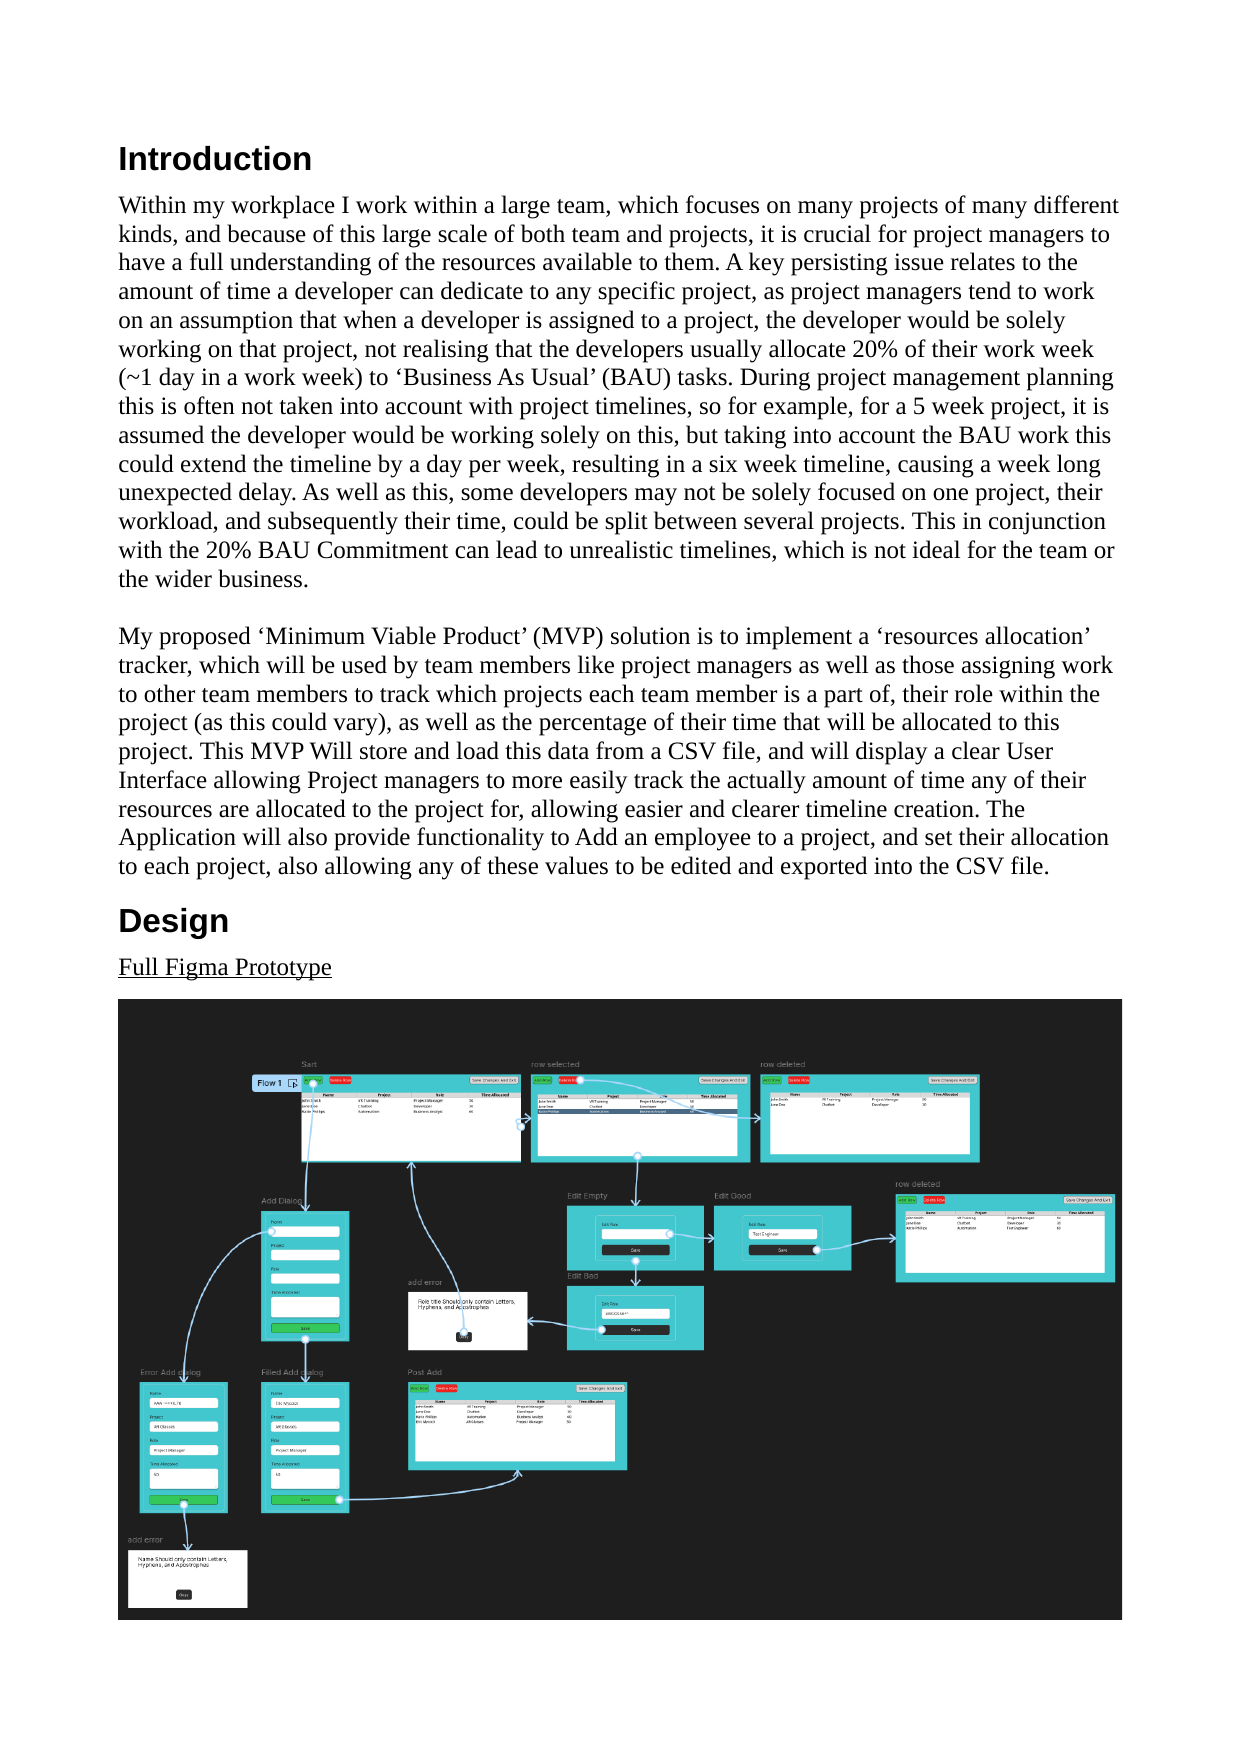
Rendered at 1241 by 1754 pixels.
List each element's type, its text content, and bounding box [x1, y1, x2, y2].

picture [118, 999, 1123, 1620]
text Full Figma Prototype [118, 952, 1122, 980]
text Within my workplace I work within a large team, which focuses on many projects of many different kinds, and because of this large scale of both team and projects, it is crucial for project managers to have a full understanding of the resources available to them. A key persisting issue relates to the amount of time a developer can dedicate to any specific project, as project managers tend to work on an assumption that when a developer is assigned to a project, the developer would be solely working on that project, not realising that the developers usually allocate 20% of their work week (~1 day in a work week) to ‘Business As Usual’ (BAU) tasks. During project management planning this is often not taken into account with project timelines, so for example, for a 5 week project, it is assumed the developer would be working solely on this, but taking into account the BAU work this could extend the timeline by a day per week, resulting in a six week timeline, causing a week long unexpected delay. As well as this, some developers may not be solely focused on one project, their workload, and subsequently their time, could be split between several projects. This in conjunction with the 20% BAU Commitment can lead to unrealistic timelines, which is not ideal for the team or the wider business. [118, 190, 1122, 592]
subtitle Design [118, 901, 1122, 939]
text My proposed ‘Minimum Viable Product’ (MVP) solution is to implement a ‘resources allocation’ tracker, which will be used by team members like project managers as well as those assigning work to other team members to track which projects each team member is a part of, their role within the project (as this could vary), as well as the percentage of their time that will be allocated to this project. This MVP Will store and load this data from a CSV file, and will display a clear User Interface allowing Project managers to more easily track the actually amount of time any of their resources are allocated to the project for, allowing easier and clearer timeline creation. The Application will also provide functionality to Add an employee to a project, and set their allocation to each project, also allowing any of these values to be edited and exported into the CSV file. [118, 621, 1122, 880]
subtitle Introduction [118, 139, 1122, 177]
